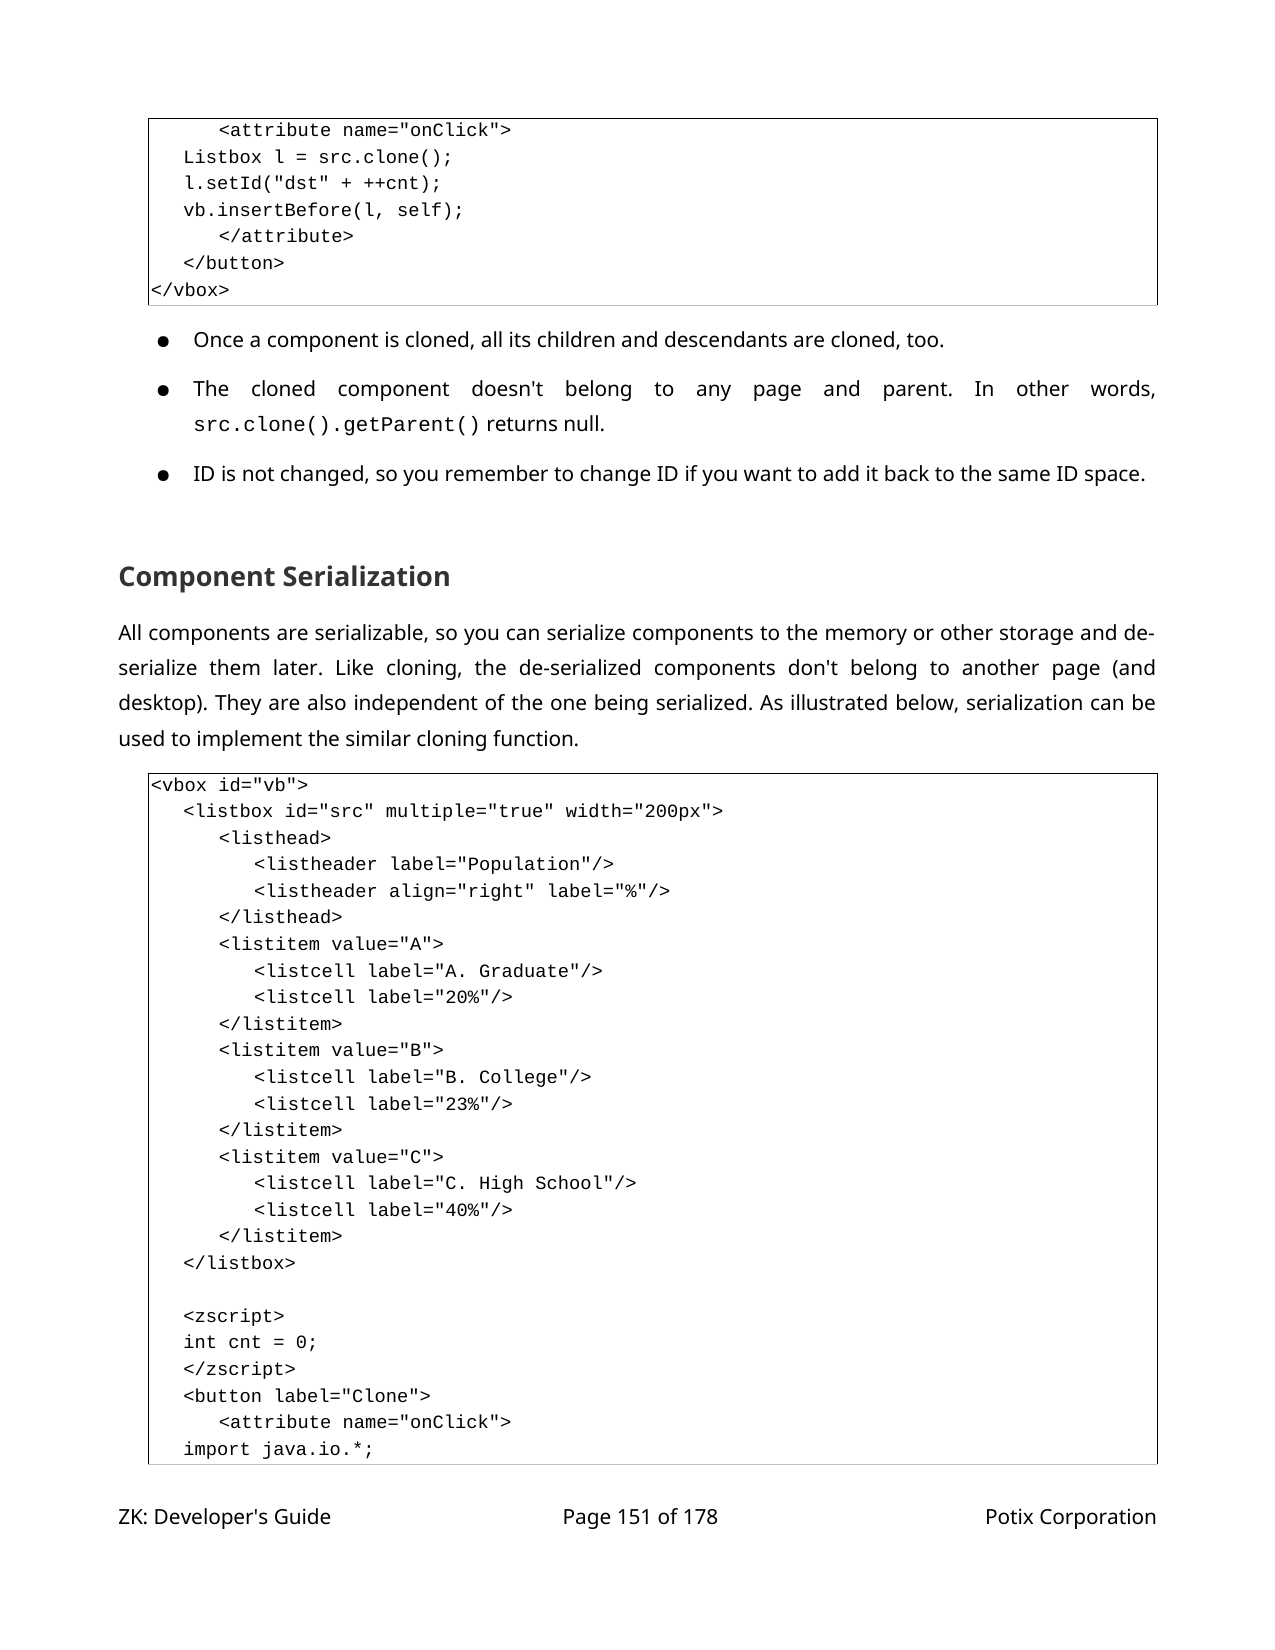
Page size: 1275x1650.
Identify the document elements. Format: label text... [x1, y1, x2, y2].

text <attribute name="onClick"> Listbox l = src.clone(); l.setId("dst" + ++cnt); vb.insertBefore(l, self); </attribute> </button> </vbox> [149, 119, 1157, 305]
list ID is not changed, so you remember to change ID if you want to add it back to the same ID space. [156, 459, 1157, 487]
list Once a component is cloned, all its children and descendants are cloned, too. [156, 325, 1157, 354]
subtitle Component Serialization [118, 558, 1157, 594]
text All components are serializable, so you can serialize components to the memory or other storage and de-serialize them later. Like cloning, the de-serialized components don't belong to another page (and desktop). They are also independent of the one being serialized. As illustrated below, serialization can be used to implement the similar cloning function. [118, 618, 1157, 752]
text <vbox id="vb"> <listbox id="src" multiple="true" width="200px"> <listhead> <listheader label="Population"/> <listheader align="right" label="%"/> </listhead> <listitem value="A"> <listcell label="A. Graduate"/> <listcell label="20%"/> </listitem> <listitem value="B"> <listcell label="B. College"/> <listcell label="23%"/> </listitem> <listitem value="C"> <listcell label="C. High School"/> <listcell label="40%"/> </listitem> </listbox> <zscript> int cnt = 0; </zscript> <button label="Clone"> <attribute name="onClick"> import java.io.*; [149, 774, 1157, 1464]
list The cloned component doesn't belong to any page and parent. In other words, src.clone().getParent() returns null. [156, 374, 1157, 438]
